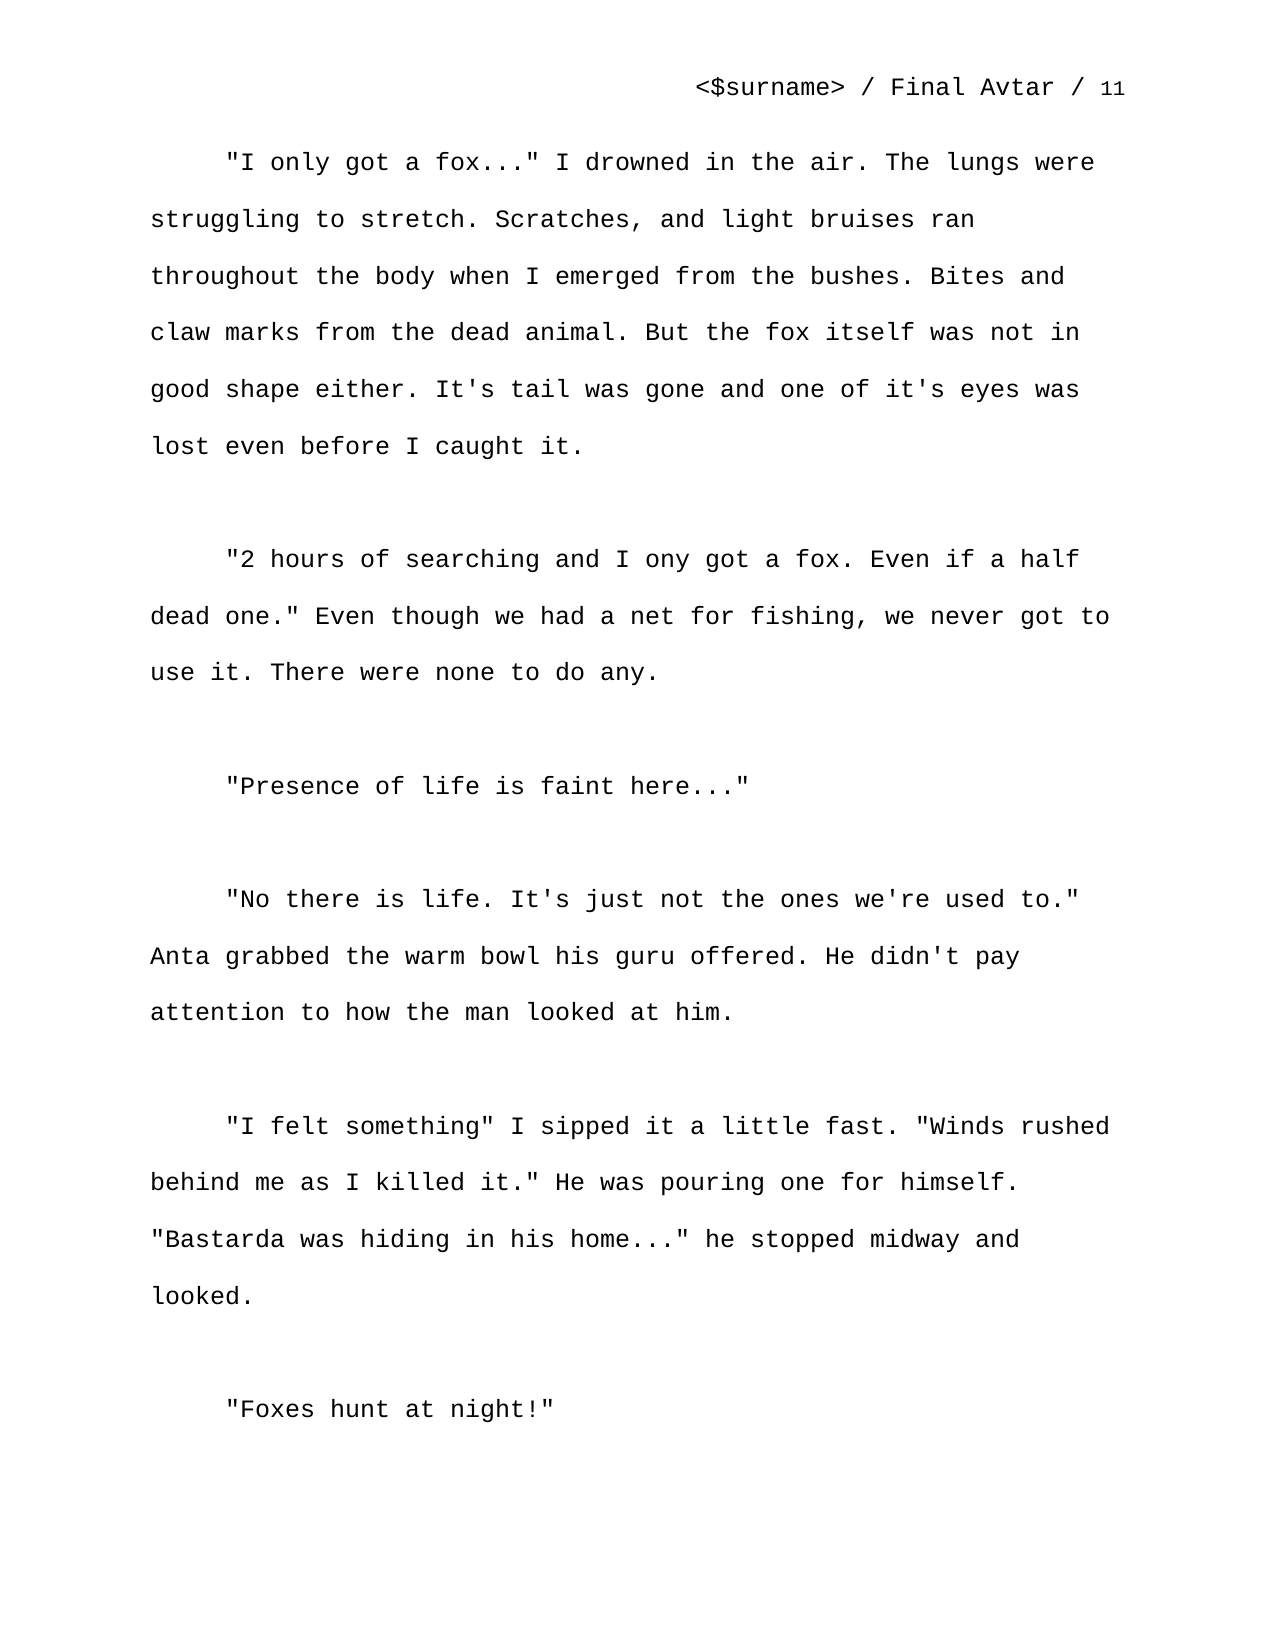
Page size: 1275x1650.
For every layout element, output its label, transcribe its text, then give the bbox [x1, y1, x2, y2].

text "Presence of life is faint here..." [150, 773, 1125, 802]
text "Foxes hunt at night!" [150, 1397, 1125, 1425]
text "2 hours of searching and I ony got a fox. Even if a half dead one." Even though we had a net for fishing, we never got to use it. There were none to do any. [150, 547, 1125, 688]
text "No there is life. It's just not the ones we're used to." Anta grabbed the warm bowl his guru offered. He didn't pay attention to how the man looked at him. [150, 887, 1125, 1028]
text "I felt something" I sipped it a little fast. "Winds rushed behind me as I killed it." He was pouring one for himself. "Bastarda was hiding in his home..." he stopped midway and looked. [150, 1113, 1125, 1312]
text "I only got a fox..." I drowned in the air. The lungs were struggling to stretch. Scratches, and light bruises ran throughout the body when I emerged from the bushes. Bites and claw marks from the dead animal. But the fox itself was not in good shape either. It's tail was gone and one of it's eyes was lost even before I caught it. [150, 150, 1125, 462]
